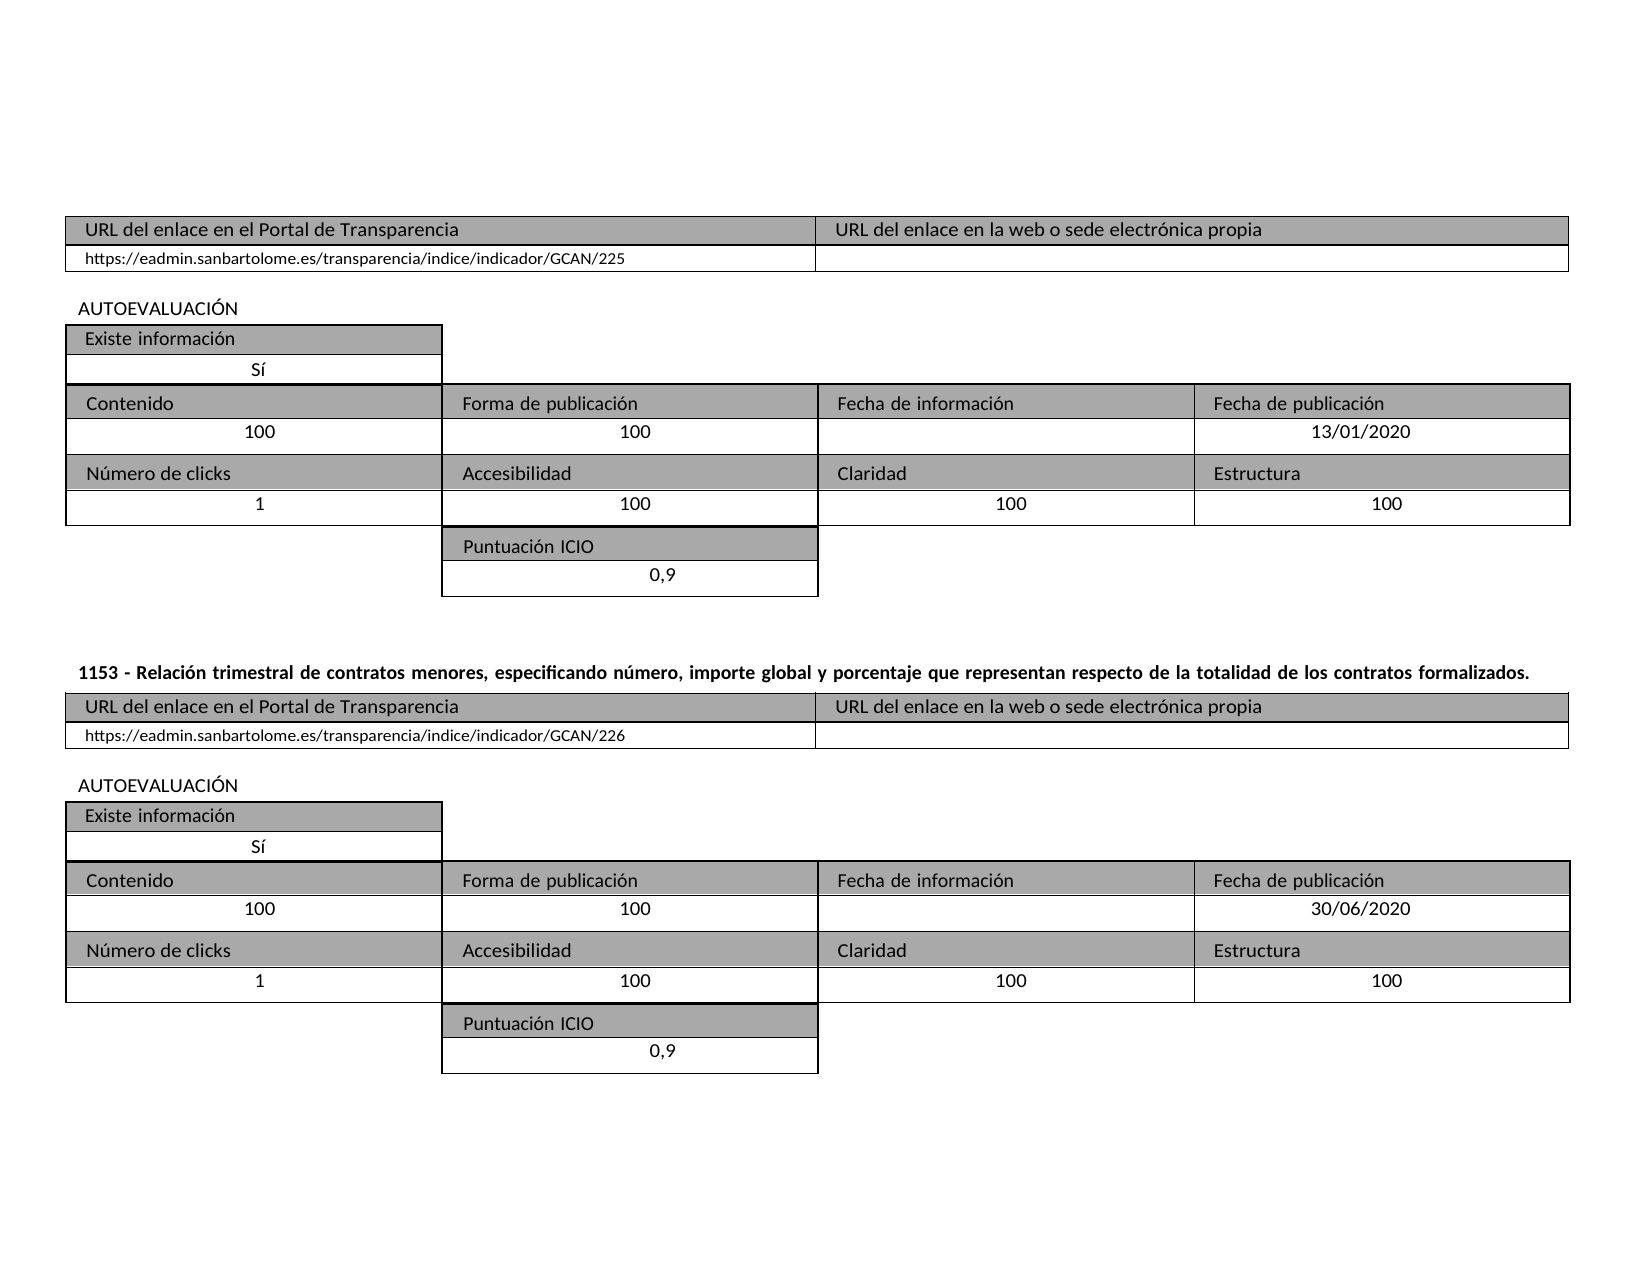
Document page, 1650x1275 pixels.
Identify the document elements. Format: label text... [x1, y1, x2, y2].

table_cell Sí [67, 355, 441, 383]
table_cell Claridad [819, 455, 1194, 489]
table_cell Sí [67, 832, 441, 860]
table_cell Puntuación ICIO [443, 528, 817, 560]
table_cell Forma de publicación [443, 862, 817, 894]
table_cell Fecha de información [819, 862, 1194, 894]
table_cell Contenido [67, 863, 441, 894]
table_cell 100 [443, 491, 817, 524]
table_header Existe información [67, 803, 441, 831]
table_cell [816, 246, 1568, 271]
table_cell Contenido [67, 386, 441, 418]
table_cell 100 [443, 419, 817, 453]
table_cell [66, 1003, 441, 1073]
table_cell Fecha de publicación [1195, 862, 1569, 894]
table_cell 13/01/2020 [1195, 419, 1569, 453]
table_cell Accesibilidad [443, 455, 817, 489]
table_cell [816, 723, 1568, 747]
table_header URL del enlace en el Portal de Transparencia [66, 217, 815, 244]
table_header Existe información [67, 326, 441, 354]
table_cell 100 [819, 968, 1194, 1002]
table_cell https://eadmin.sanbartolome.es/transparencia/indice/indicador/GCAN/226 [66, 723, 815, 747]
table_cell https://eadmin.sanbartolome.es/transparencia/indice/indicador/GCAN/225 [66, 246, 815, 271]
table_cell Accesibilidad [443, 932, 817, 966]
table_cell Estructura [1195, 932, 1569, 966]
table_cell [66, 526, 441, 596]
table_header [443, 801, 818, 860]
table_cell Fecha de publicación [1195, 385, 1569, 418]
table_cell Forma de publicación [443, 385, 817, 418]
text AUTOEVALUACIÓN [78, 296, 1594, 320]
table_header URL del enlace en la web o sede electrónica propia [816, 217, 1568, 244]
table_header URL del enlace en la web o sede electrónica propia [816, 694, 1568, 721]
table_cell 0,9 [443, 561, 817, 596]
table_cell 30/06/2020 [1195, 896, 1569, 931]
table_cell 0,9 [443, 1038, 817, 1073]
table_header URL del enlace en el Portal de Transparencia [66, 694, 815, 721]
table_cell 100 [819, 491, 1194, 524]
table_cell 100 [1195, 491, 1569, 524]
table_cell 100 [67, 896, 441, 931]
table_header [443, 324, 818, 383]
table_cell Número de clicks [67, 932, 441, 966]
table_cell 100 [443, 896, 817, 931]
table_cell [819, 896, 1194, 931]
text 1153 - Relación trimestral de contratos menores, especificando número, importe global y porcentaje que representan respecto de la totalidad de los contratos formalizados. [78, 660, 1594, 684]
table_cell 1 [67, 968, 441, 1002]
table_cell Número de clicks [67, 455, 441, 489]
table_cell Fecha de información [819, 385, 1194, 418]
table_cell 100 [443, 968, 817, 1002]
text AUTOEVALUACIÓN [78, 773, 1594, 797]
table_cell 100 [67, 419, 441, 453]
table_cell 1 [67, 491, 441, 524]
table_cell [819, 419, 1194, 453]
table_cell 100 [1195, 968, 1569, 1002]
table_cell Claridad [819, 932, 1194, 966]
table_cell Puntuación ICIO [443, 1005, 817, 1037]
table_cell Estructura [1195, 455, 1569, 489]
